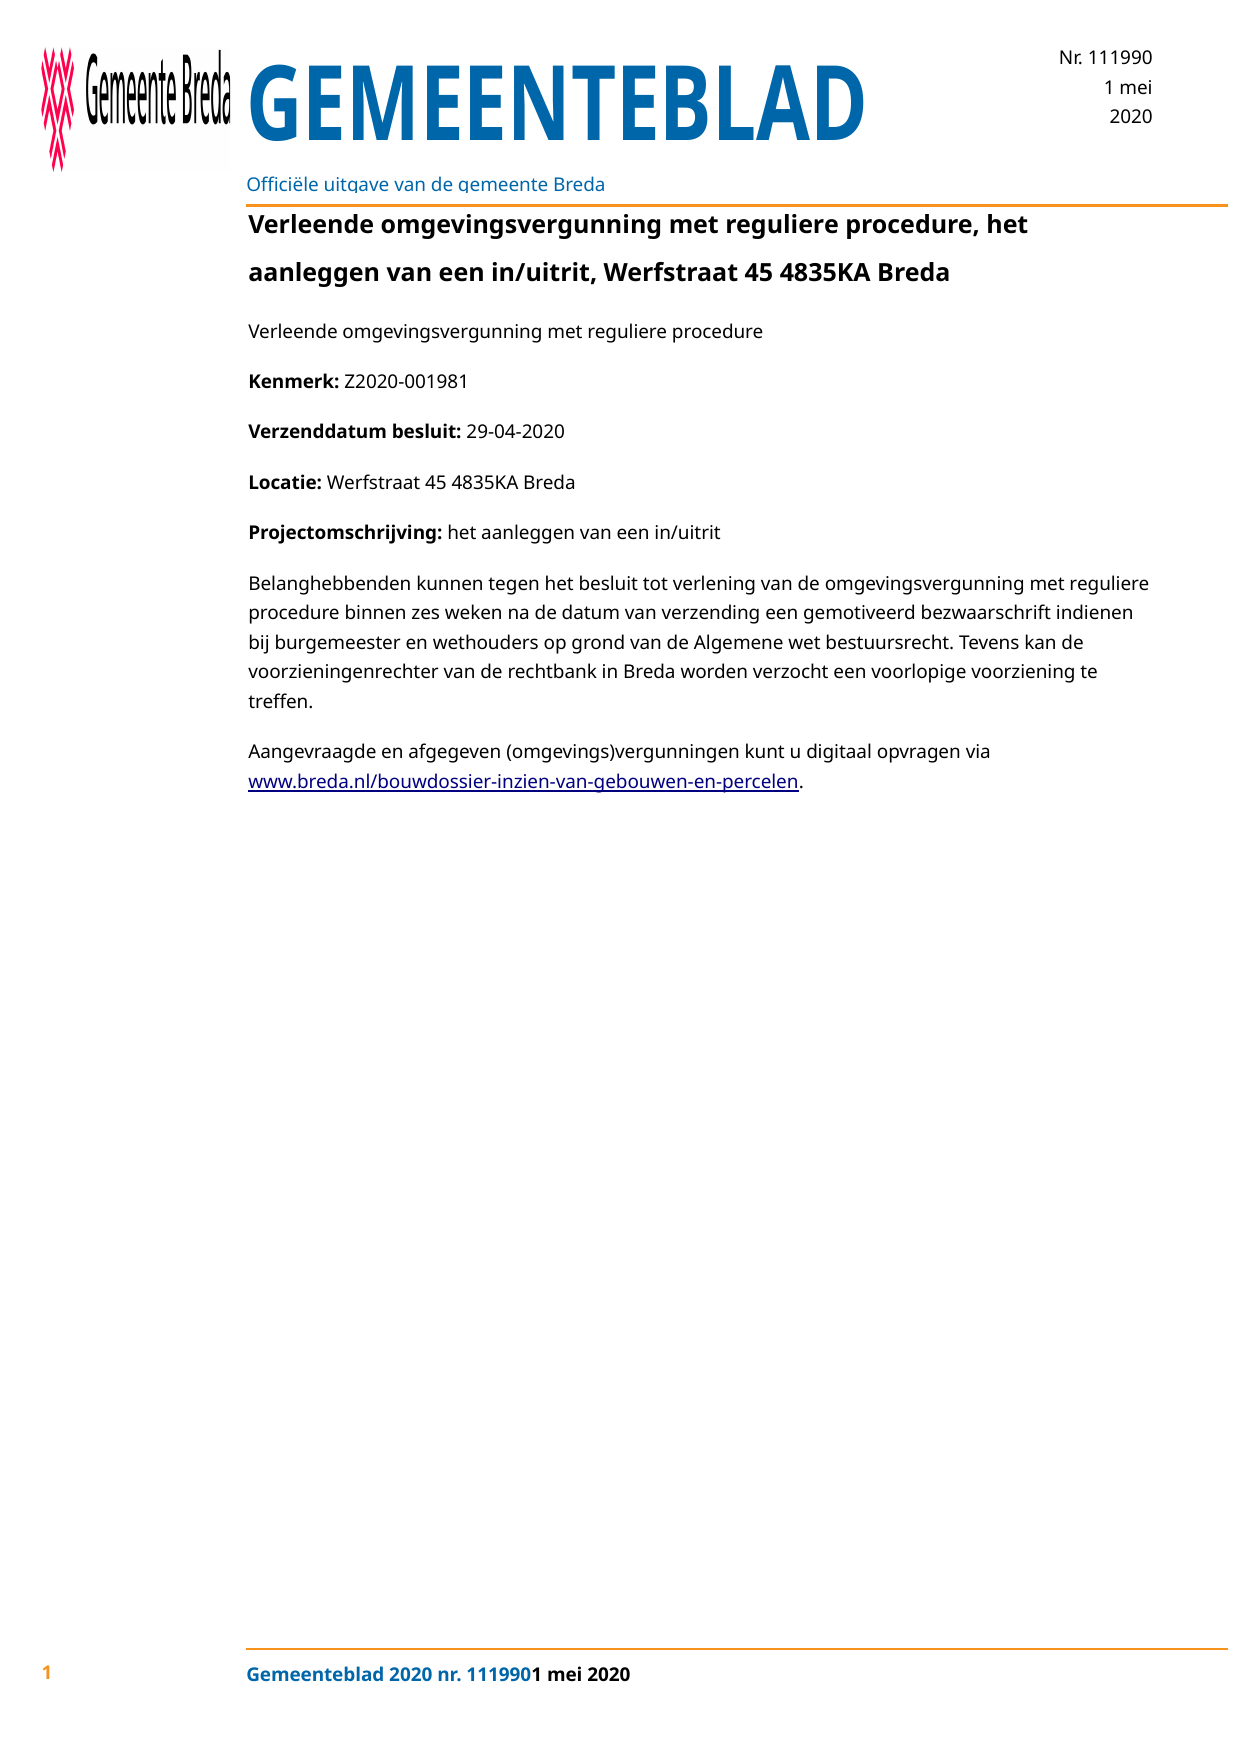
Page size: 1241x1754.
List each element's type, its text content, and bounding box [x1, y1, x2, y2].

text Verleende omgevingsvergunning met reguliere procedure [248, 318, 1152, 344]
text Projectomschrijving: het aanleggen van een in/uitrit [248, 519, 1152, 545]
text Belanghebbenden kunnen tegen het besluit tot verlening van de omgevingsvergunning met reguliere procedure binnen zes weken na de datum van verzending een gemotiveerd bezwaarschrift indienen bij burgemeester en wethouders op grond van de Algemene wet bestuursrecht. Tevens kan de voorzieningenrechter van de rechtbank in Breda worden verzocht een voorlopige voorziening te treffen. [248, 570, 1152, 714]
text Locatie: Werfstraat 45 4835KA Breda [248, 469, 1152, 495]
picture [41, 47, 231, 172]
text Verleende omgevingsvergunning met reguliere procedure, het aanleggen van een in/uitrit, Werfstraat 45 4835KA Breda [248, 207, 1152, 288]
text Verzenddatum besluit: 29-04-2020 [248, 419, 1152, 444]
text Kenmerk: Z2020-001981 [248, 368, 1152, 394]
text Aangevraagde en afgegeven (omgevings)vergunningen kunt u digitaal opvragen via www.breda.nl/bouwdossier-inzien-van-gebouwen-en-percelen. [248, 739, 1152, 794]
